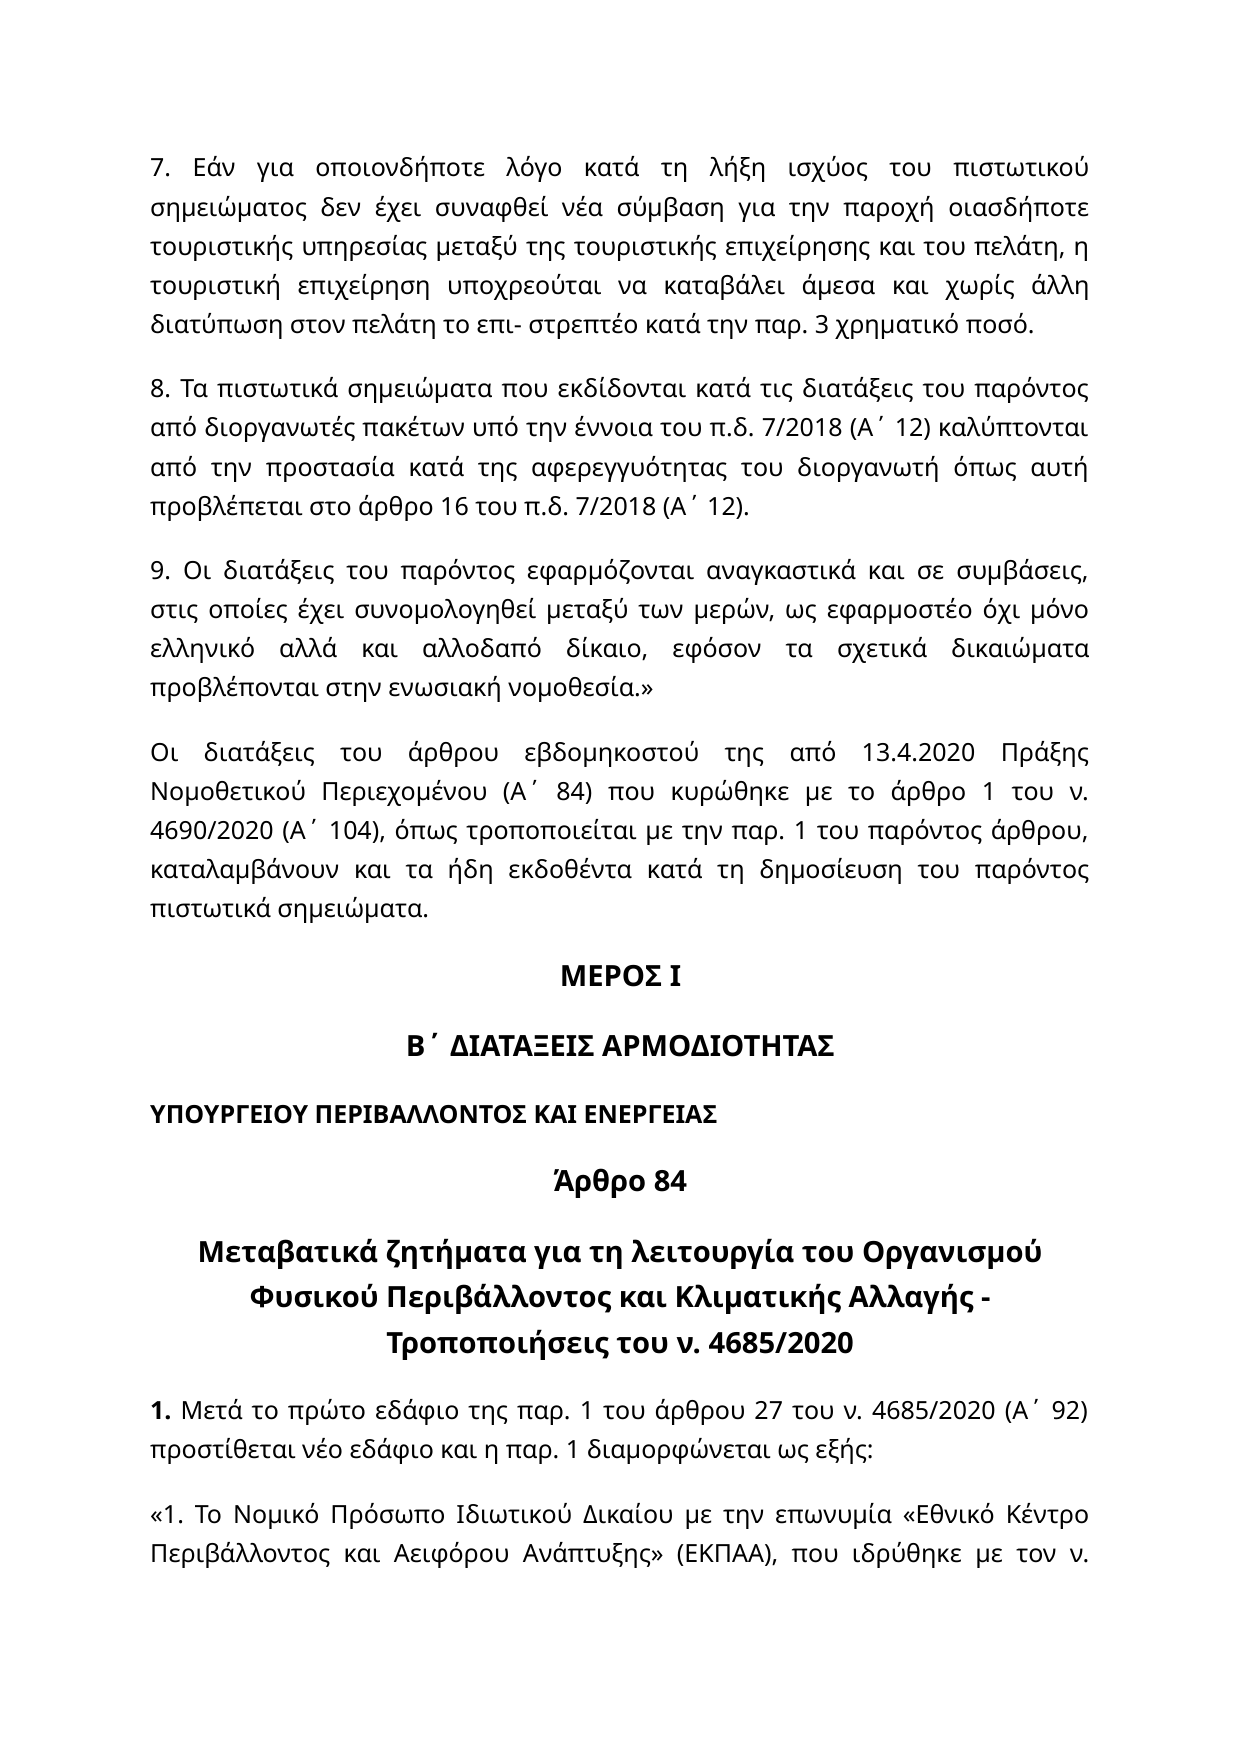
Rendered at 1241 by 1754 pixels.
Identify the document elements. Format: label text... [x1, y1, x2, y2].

subtitle Β΄ ΔΙΑΤΑΞΕΙΣ ΑΡΜΟΔΙΟΤΗΤΑΣ [150, 1026, 1090, 1065]
text ΥΠΟΥΡΓΕΙΟΥ ΠΕΡΙΒΑΛΛΟΝΤΟΣ ΚΑΙ ΕΝΕΡΓΕΙΑΣ [150, 1096, 1090, 1130]
text 7. Εάν για οποιονδήποτε λόγο κατά τη λήξη ισχύος του πιστωτικού σημειώματος δεν έχει συναφθεί νέα σύμβαση για την παροχή οιασδήποτε τουριστικής υπηρεσίας μεταξύ της τουριστικής επιχείρησης και του πελάτη, η τουριστική επιχείρηση υποχρεούται να καταβάλει άμεσα και χωρίς άλλη διατύπωση στον πελάτη το επι- στρεπτέο κατά την παρ. 3 χρηματικό ποσό. [150, 150, 1090, 341]
text Οι διατάξεις του άρθρου εβδομηκοστού της από 13.4.2020 Πράξης Νομοθετικού Περιεχομένου (Α΄ 84) που κυρώθηκε με το άρθρο 1 του ν. 4690/2020 (Α΄ 104), όπως τροποποιείται με την παρ. 1 του παρόντος άρθρου, καταλαμβάνουν και τα ήδη εκδοθέντα κατά τη δημοσίευση του παρόντος πιστωτικά σημειώματα. [150, 734, 1090, 925]
text 1. Μετά το πρώτο εδάφιο της παρ. 1 του άρθρου 27 του ν. 4685/2020 (Α΄ 92) προστίθεται νέο εδάφιο και η παρ. 1 διαμορφώνεται ως εξής: [150, 1393, 1090, 1466]
subtitle Μεταβατικά ζητήματα για τη λειτουργία του Οργανισμού Φυσικού Περιβάλλοντος και Κλιματικής Αλλαγής - Τροποποιήσεις του ν. 4685/2020 [150, 1231, 1090, 1362]
text 8. Τα πιστωτικά σημειώματα που εκδίδονται κατά τις διατάξεις του παρόντος από διοργανωτές πακέτων υπό την έννοια του π.δ. 7/2018 (Α΄ 12) καλύπτονται από την προστασία κατά της αφερεγγυότητας του διοργανωτή όπως αυτή προβλέπεται στο άρθρο 16 του π.δ. 7/2018 (Α΄ 12). [150, 371, 1090, 522]
subtitle ΜΕΡΟΣ Ι [150, 955, 1090, 995]
text «1. Το Νομικό Πρόσωπο Ιδιωτικού Δικαίου με την επωνυμία «Εθνικό Κέντρο Περιβάλλοντος και Αειφόρου Ανάπτυξης» (ΕΚΠΑΑ), που ιδρύθηκε με τον ν. [150, 1496, 1090, 1569]
subtitle Άρθρο 84 [150, 1160, 1090, 1200]
text 9. Οι διατάξεις του παρόντος εφαρμόζονται αναγκαστικά και σε συμβάσεις, στις οποίες έχει συνομολογηθεί μεταξύ των μερών, ως εφαρμοστέο όχι μόνο ελληνικό αλλά και αλλοδαπό δίκαιο, εφόσον τα σχετικά δικαιώματα προβλέπονται στην ενωσιακή νομοθεσία.» [150, 552, 1090, 704]
